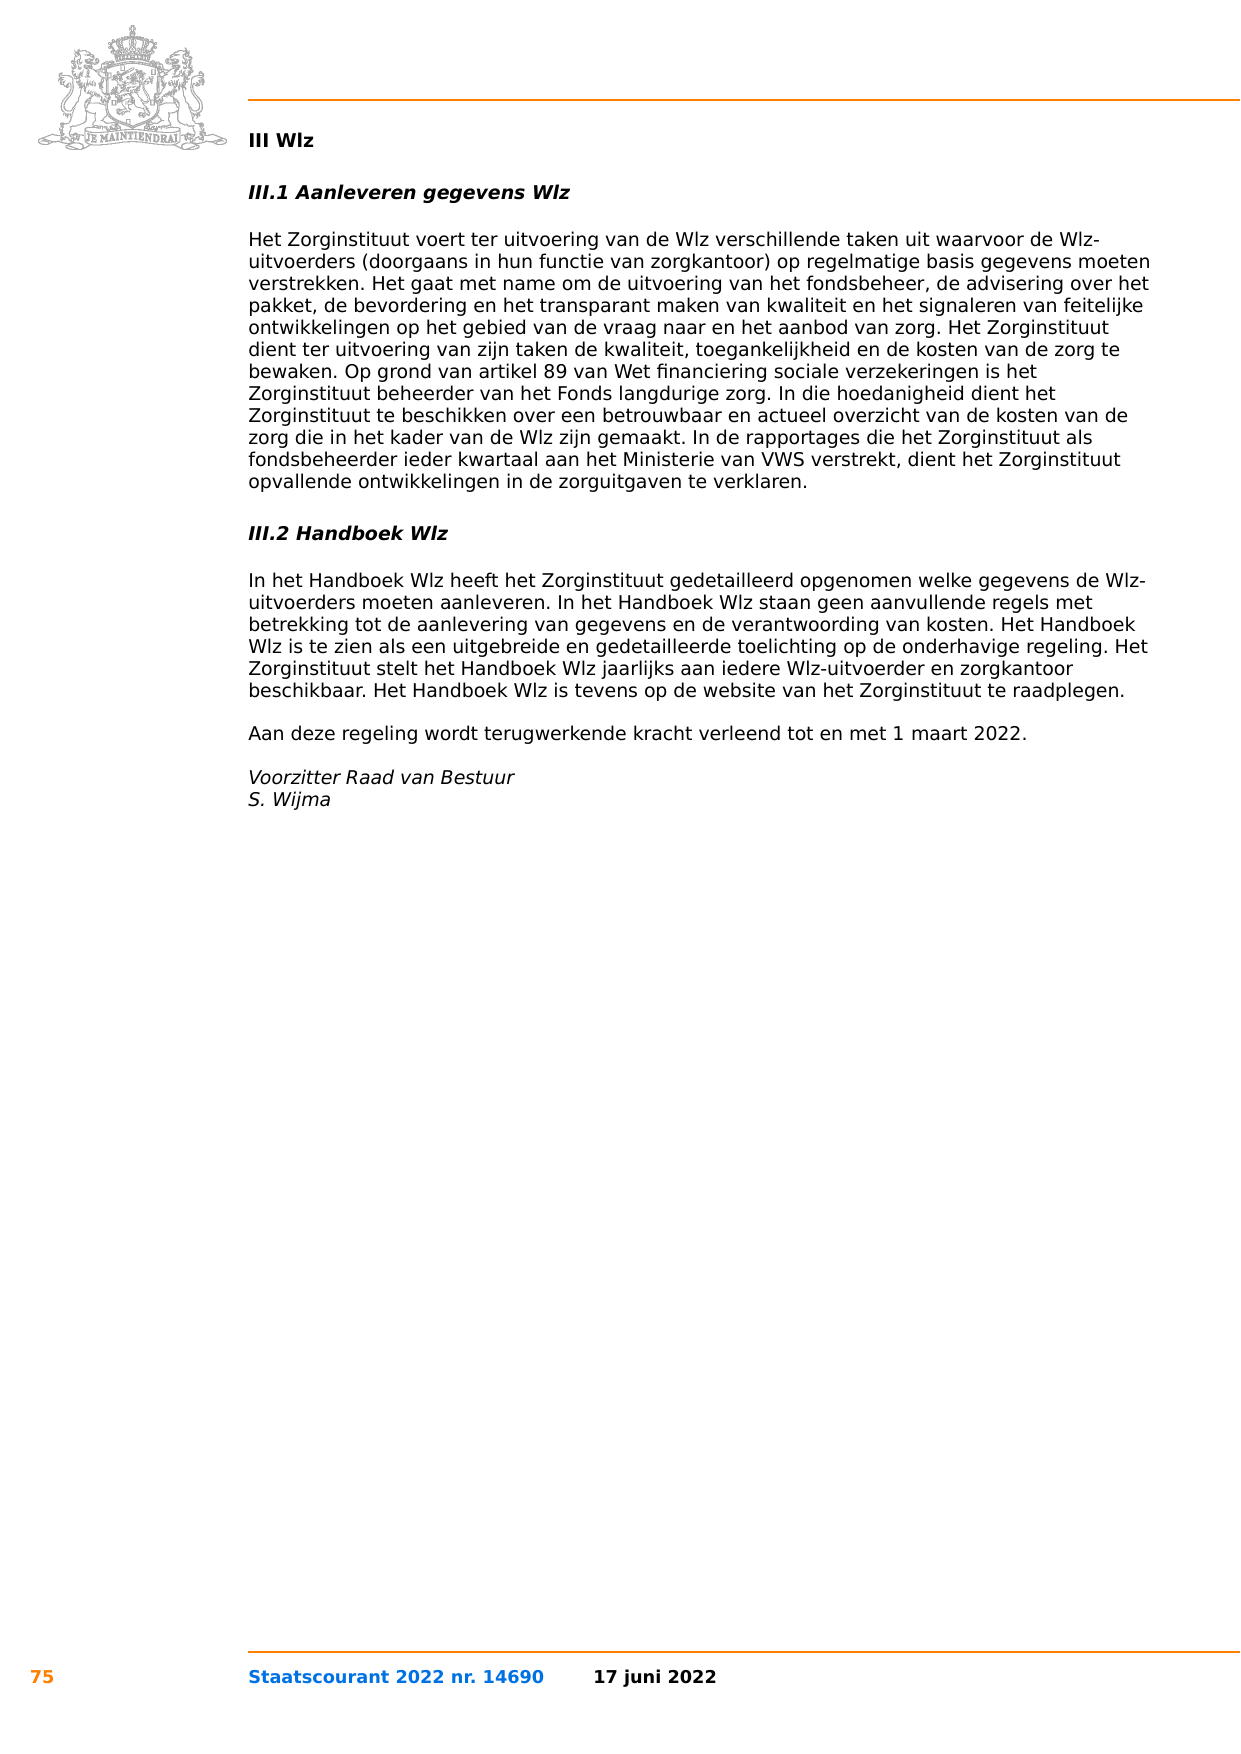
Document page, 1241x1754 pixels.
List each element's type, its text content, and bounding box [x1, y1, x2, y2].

text Aan deze regeling wordt terugwerkende kracht verleend tot en met 1 maart 2022. [248, 723, 1163, 745]
text Het Zorginstituut voert ter uitvoering van de Wlz verschillende taken uit waarvoor de Wlz-uitvoerders (doorgaans in hun functie van zorgkantoor) op regelmatige basis gegevens moeten verstrekken. Het gaat met name om de uitvoering van het fondsbeheer, de advisering over het pakket, de bevordering en het transparant maken van kwaliteit en het signaleren van feitelijke ontwikkelingen op het gebied van de vraag naar en het aanbod van zorg. Het Zorginstituut dient ter uitvoering van zijn taken de kwaliteit, toegankelijkheid en de kosten van de zorg te bewaken. Op grond van artikel 89 van Wet financiering sociale verzekeringen is het Zorginstituut beheerder van het Fonds langdurige zorg. In die hoedanigheid dient het Zorginstituut te beschikken over een betrouwbaar en actueel overzicht van de kosten van de zorg die in het kader van de Wlz zijn gemaakt. In de rapportages die het Zorginstituut als fondsbeheerder ieder kwartaal aan het Ministerie van VWS verstrekt, dient het Zorginstituut opvallende ontwikkelingen in de zorguitgaven te verklaren. [248, 229, 1163, 493]
subtitle III.1 Aanleveren gegevens Wlz [248, 182, 1163, 204]
text In het Handboek Wlz heeft het Zorginstituut gedetailleerd opgenomen welke gegevens de Wlz-uitvoerders moeten aanleveren. In het Handboek Wlz staan geen aanvullende regels met betrekking tot de aanlevering van gegevens en de verantwoording van kosten. Het Handboek Wlz is te zien als een uitgebreide en gedetailleerde toelichting op de onderhavige regeling. Het Zorginstituut stelt het Handboek Wlz jaarlijks aan iedere Wlz-uitvoerder en zorgkantoor beschikbaar. Het Handboek Wlz is tevens op de website van het Zorginstituut te raadplegen. [248, 569, 1163, 701]
subtitle III Wlz [248, 130, 1163, 152]
text Voorzitter Raad van Bestuur S. Wijma [248, 767, 1163, 811]
subtitle III.2 Handboek Wlz [248, 523, 1163, 544]
picture [38, 25, 227, 150]
